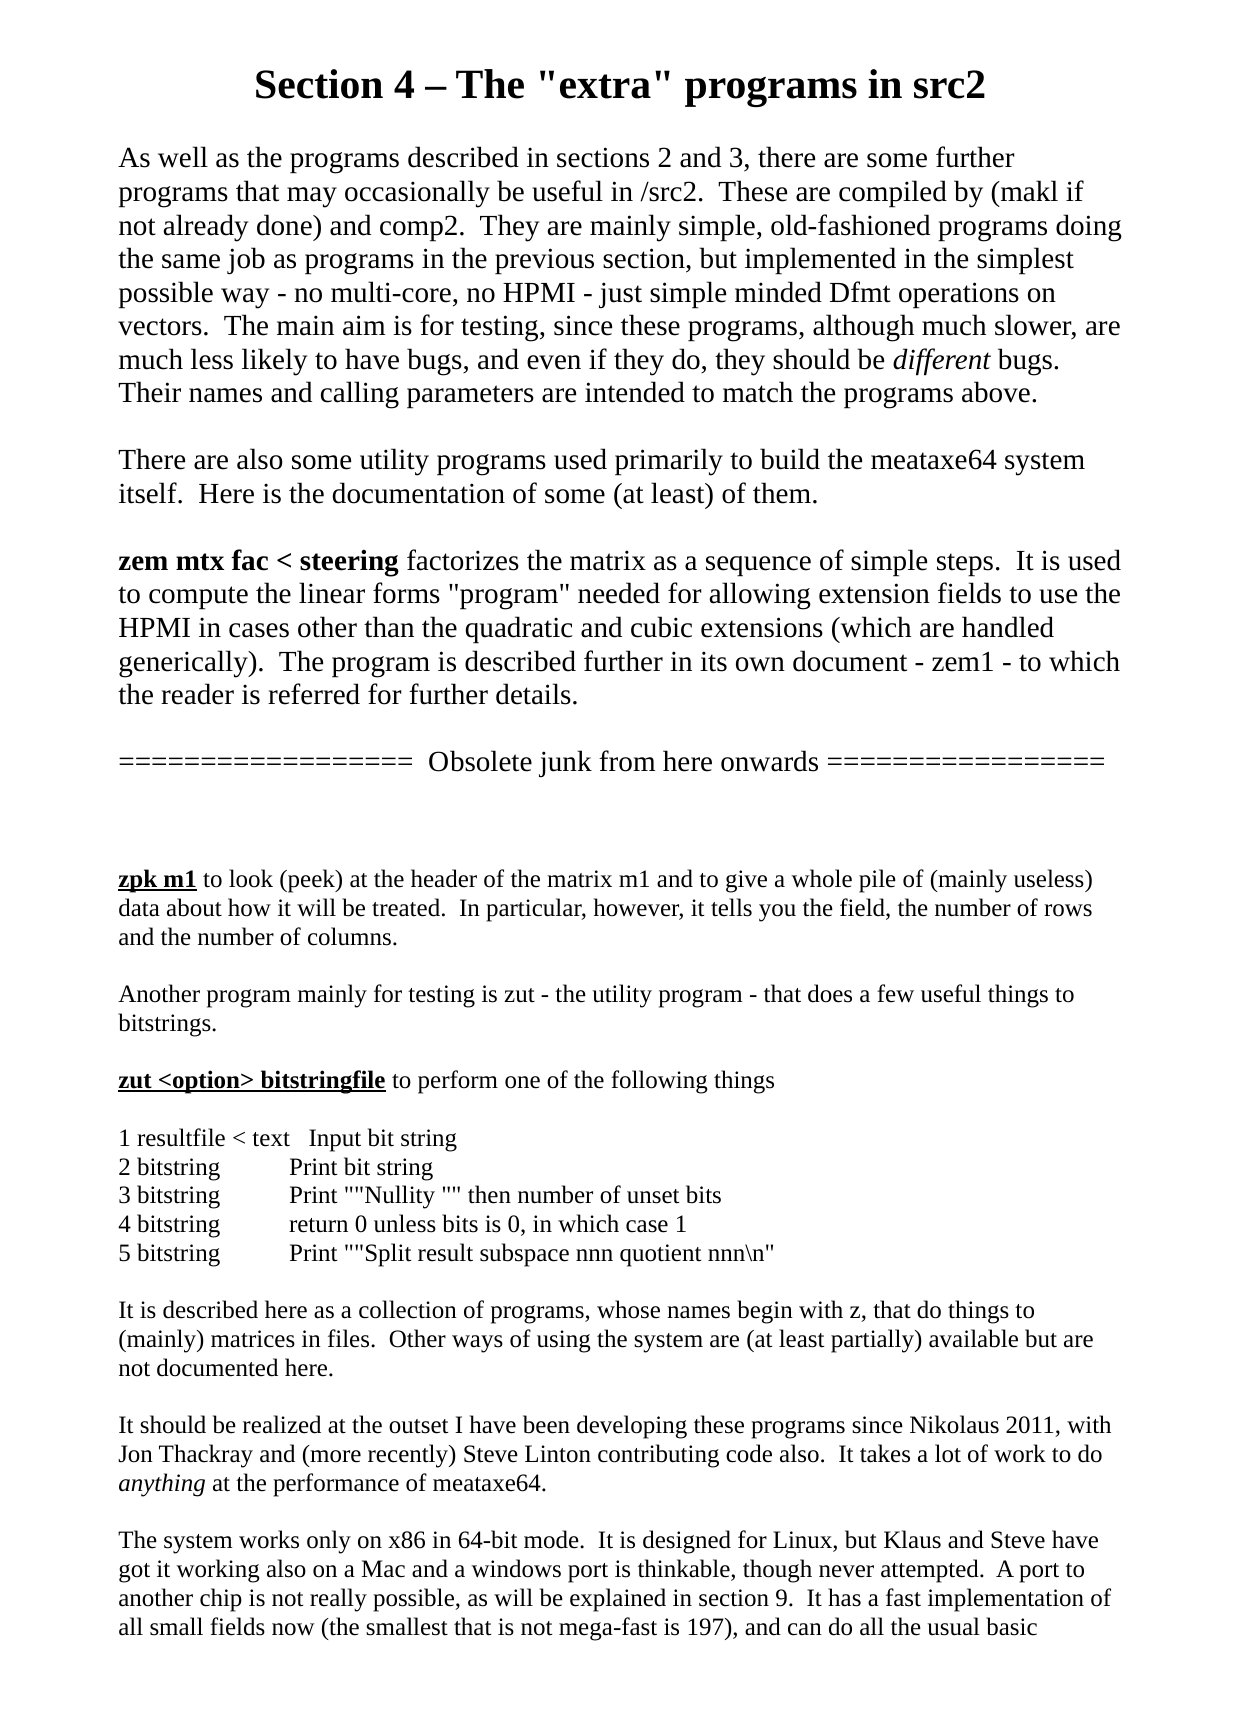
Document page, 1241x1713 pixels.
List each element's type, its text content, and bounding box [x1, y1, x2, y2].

text zut <option> bitstringfile to perform one of the following things [118, 1065, 1122, 1094]
text The system works only on x86 in 64-bit mode. It is designed for Linux, but Klaus and Steve have got it working also on a Mac and a windows port is thinkable, though never attempted. A port to another chip is not really possible, as will be explained in section 9. It has a fast implementation of all small fields now (the smallest that is not mega-fast is 197), and can do all the usual basic [118, 1525, 1122, 1640]
text 4 bitstring return 0 unless bits is 0, in which case 1 [118, 1209, 1122, 1238]
text 2 bitstring Print bit string [118, 1152, 1122, 1180]
text 1 resultfile < text Input bit string [118, 1123, 1122, 1152]
text It is described here as a collection of programs, whose names begin with z, that do things to (mainly) matrices in files. Other ways of using the system are (at least partially) available but are not documented here. [118, 1295, 1122, 1382]
text As well as the programs described in sections 2 and 3, there are some further programs that may occasionally be useful in /src2. These are compiled by (makl if not already done) and comp2. They are mainly simple, old-fashioned programs doing the same job as programs in the previous section, but implemented in the simplest possible way - no multi-core, no HPMI - just simple minded Dfmt operations on vectors. The main aim is for testing, since these programs, although much slower, are much less likely to have bugs, and even if they do, they should be different bugs. Their names and calling parameters are intended to match the programs above. [118, 141, 1122, 409]
text Another program mainly for testing is zut - the utility program - that does a few useful things to bitstrings. [118, 979, 1122, 1037]
text 5 bitstring Print ""Split result subspace nnn quotient nnn\n" [118, 1238, 1122, 1267]
text Section 4 – The "extra" programs in src2 [118, 59, 1122, 107]
text ================== Obsolete junk from here onwards ================= [118, 744, 1122, 778]
text zem mtx fac < steering factorizes the matrix as a sequence of simple steps. It is used to compute the linear forms "program" needed for allowing extension fields to use the HPMI in cases other than the quadratic and cubic extensions (which are handled generically). The program is described further in its own document - zem1 - to which the reader is referred for further details. [118, 543, 1122, 711]
text 3 bitstring Print ""Nullity "" then number of unset bits [118, 1180, 1122, 1209]
text There are also some utility programs used primarily to build the meataxe64 system itself. Here is the documentation of some (at least) of them. [118, 442, 1122, 509]
text zpk m1 to look (peek) at the header of the matrix m1 and to give a whole pile of (mainly useless) data about how it will be treated. In particular, however, it tells you the field, the number of rows and the number of columns. [118, 864, 1122, 950]
text It should be realized at the outset I have been developing these programs since Nikolaus 2011, with Jon Thackray and (more recently) Steve Linton contributing code also. It takes a lot of work to do anything at the performance of meataxe64. [118, 1410, 1122, 1497]
